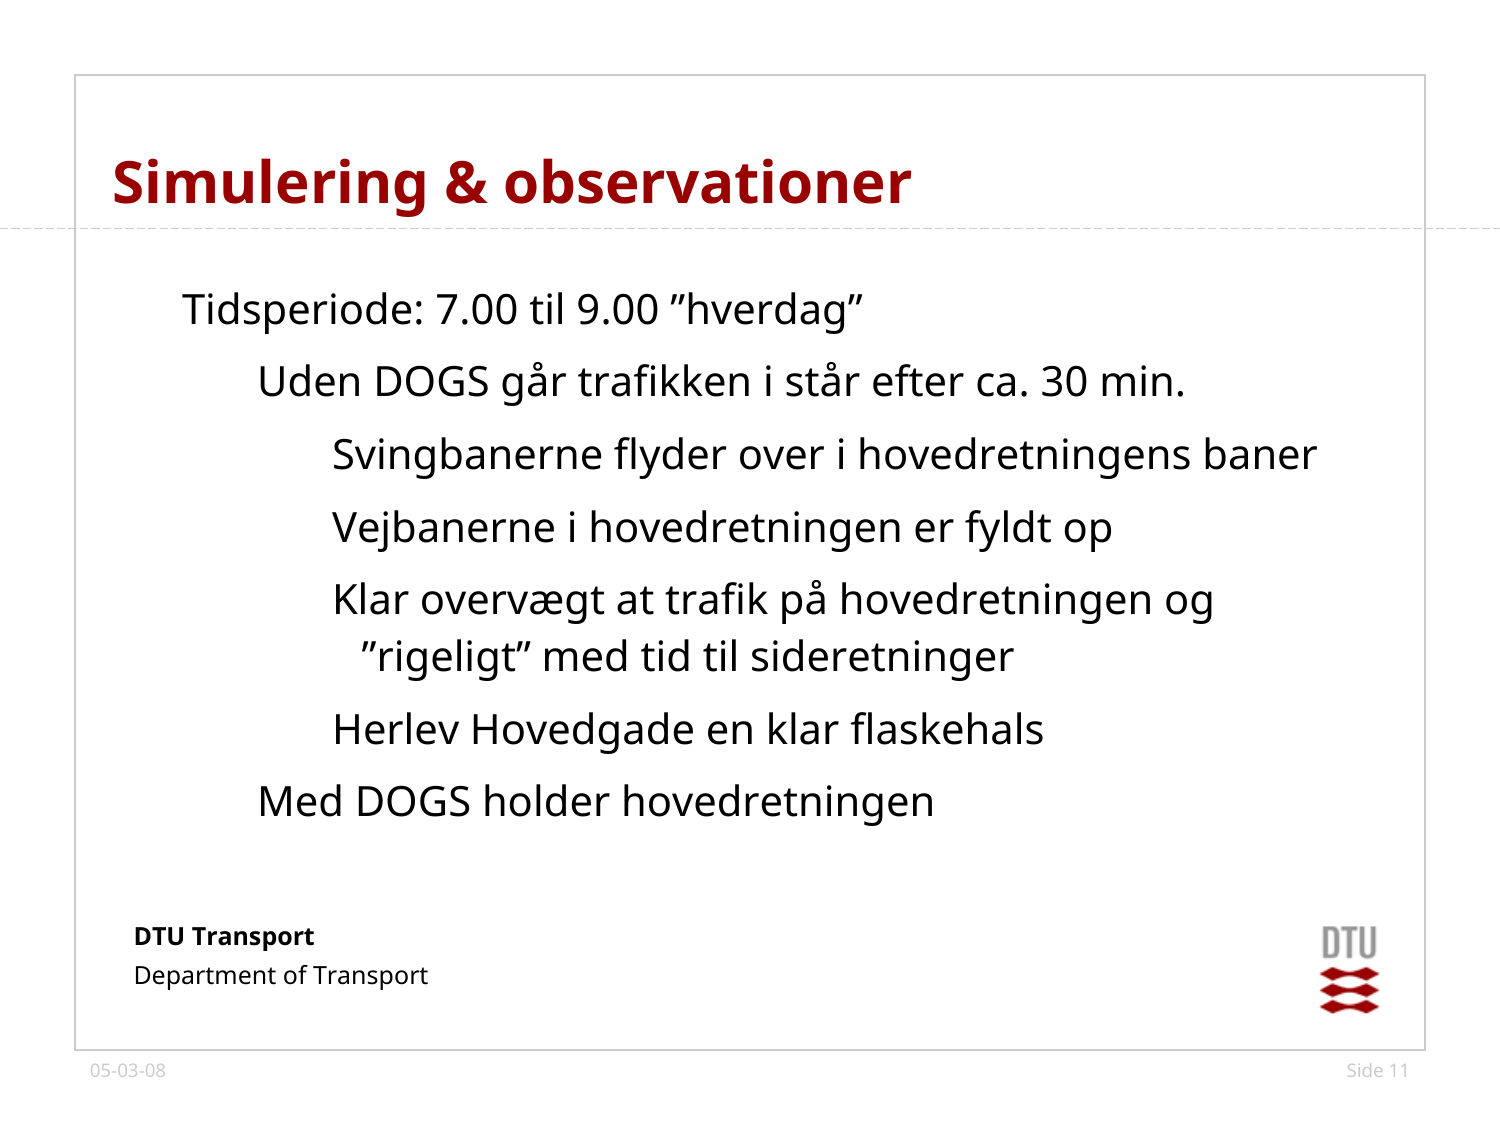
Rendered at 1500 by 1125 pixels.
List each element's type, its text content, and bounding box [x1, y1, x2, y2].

picture [1297, 892, 1418, 1034]
title Simulering & observationer [112, 132, 1401, 231]
subtitle Tidsperiode: 7.00 til 9.00 ”hverdag” Uden DOGS går trafikken i står efter ca. 30 min. Svingbanerne flyder over i hovedretningens baner Vejbanerne i hovedretningen er fyldt op Klar overvægt at trafik på hovedretningen og ”rigeligt” med tid til sideretninger Herlev Hovedgade en klar flaskehals Med DOGS holder hovedretningen [182, 295, 1388, 886]
